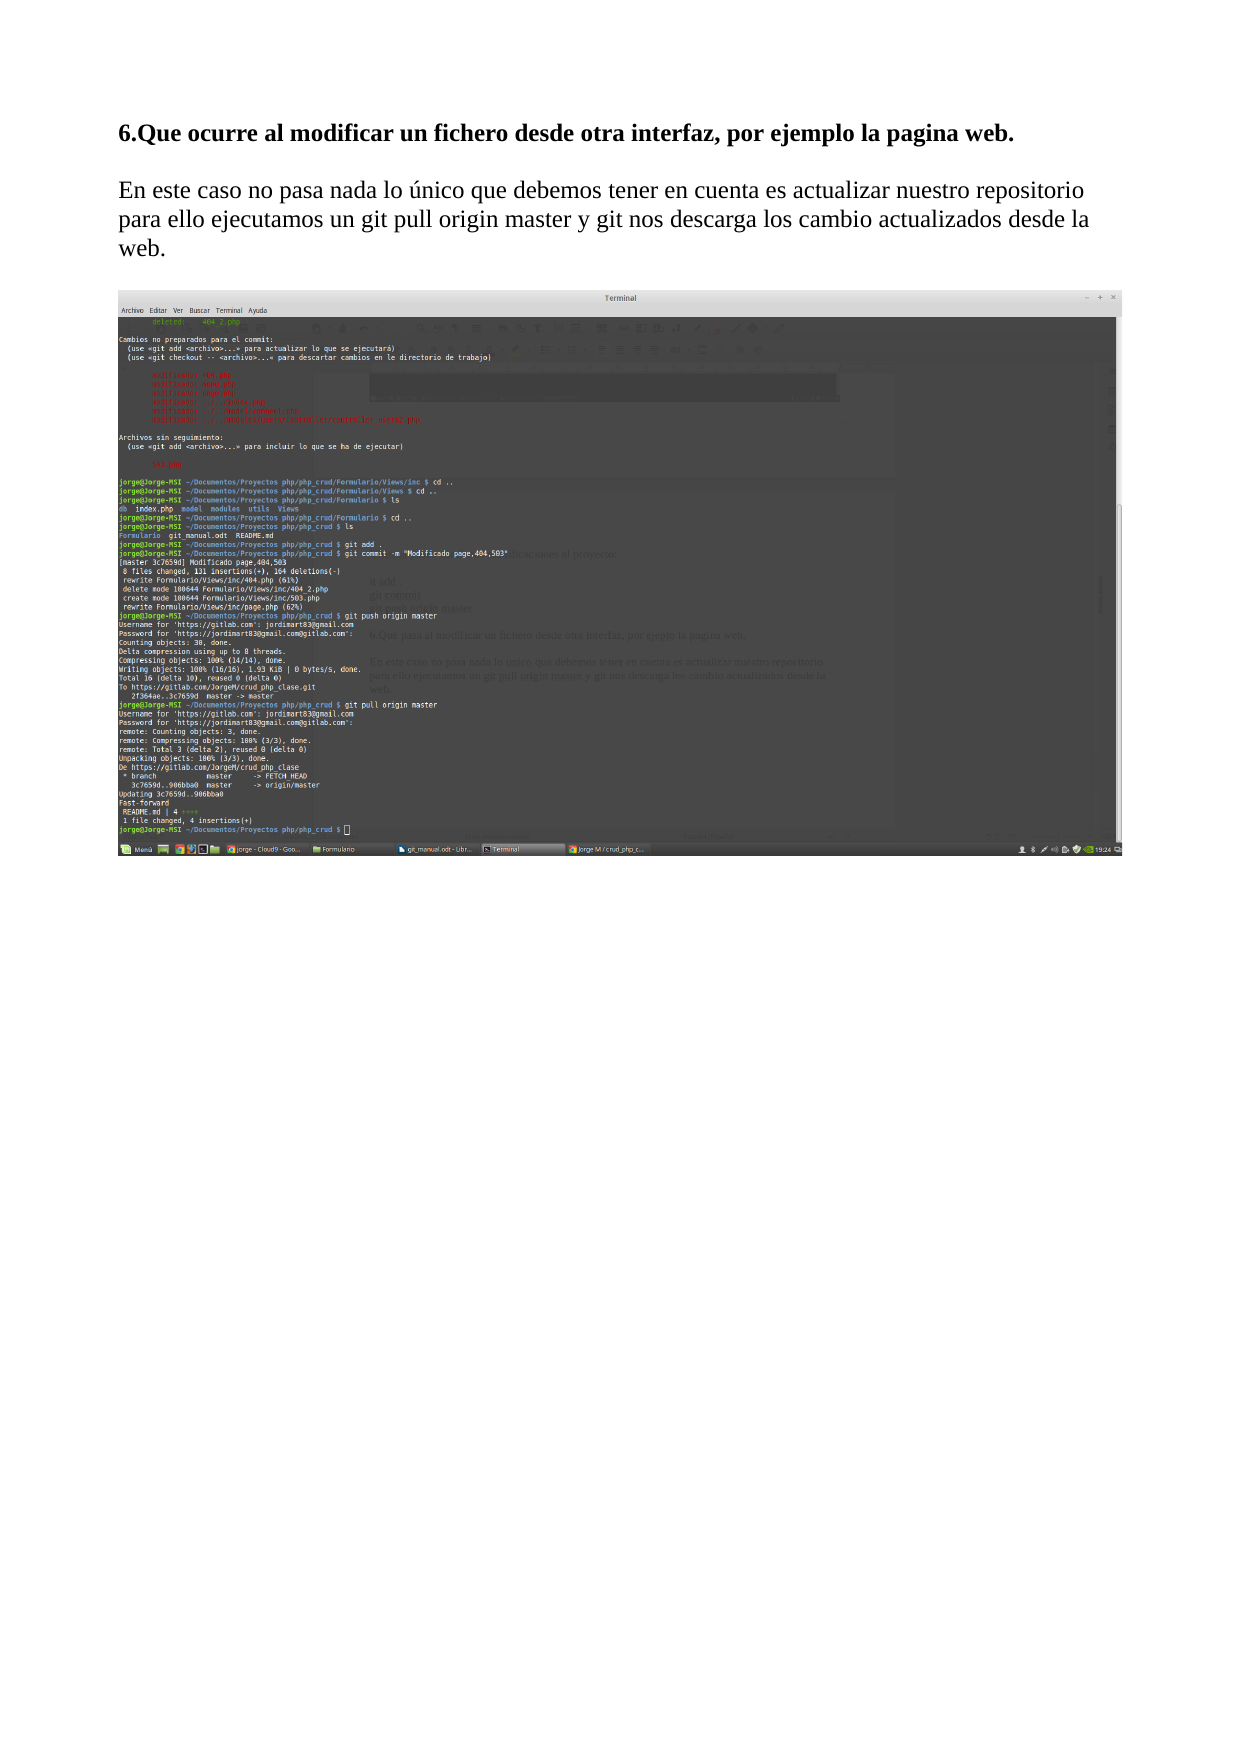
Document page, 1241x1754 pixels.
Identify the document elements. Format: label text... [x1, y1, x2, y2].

text 6.Que ocurre al modificar un fichero desde otra interfaz, por ejemplo la pagina web. [118, 118, 1122, 147]
text En este caso no pasa nada lo único que debemos tener en cuenta es actualizar nuestro repositorio para ello ejecutamos un git pull origin master y git nos descarga los cambio actualizados desde la web. [118, 176, 1122, 262]
picture [118, 290, 1123, 856]
